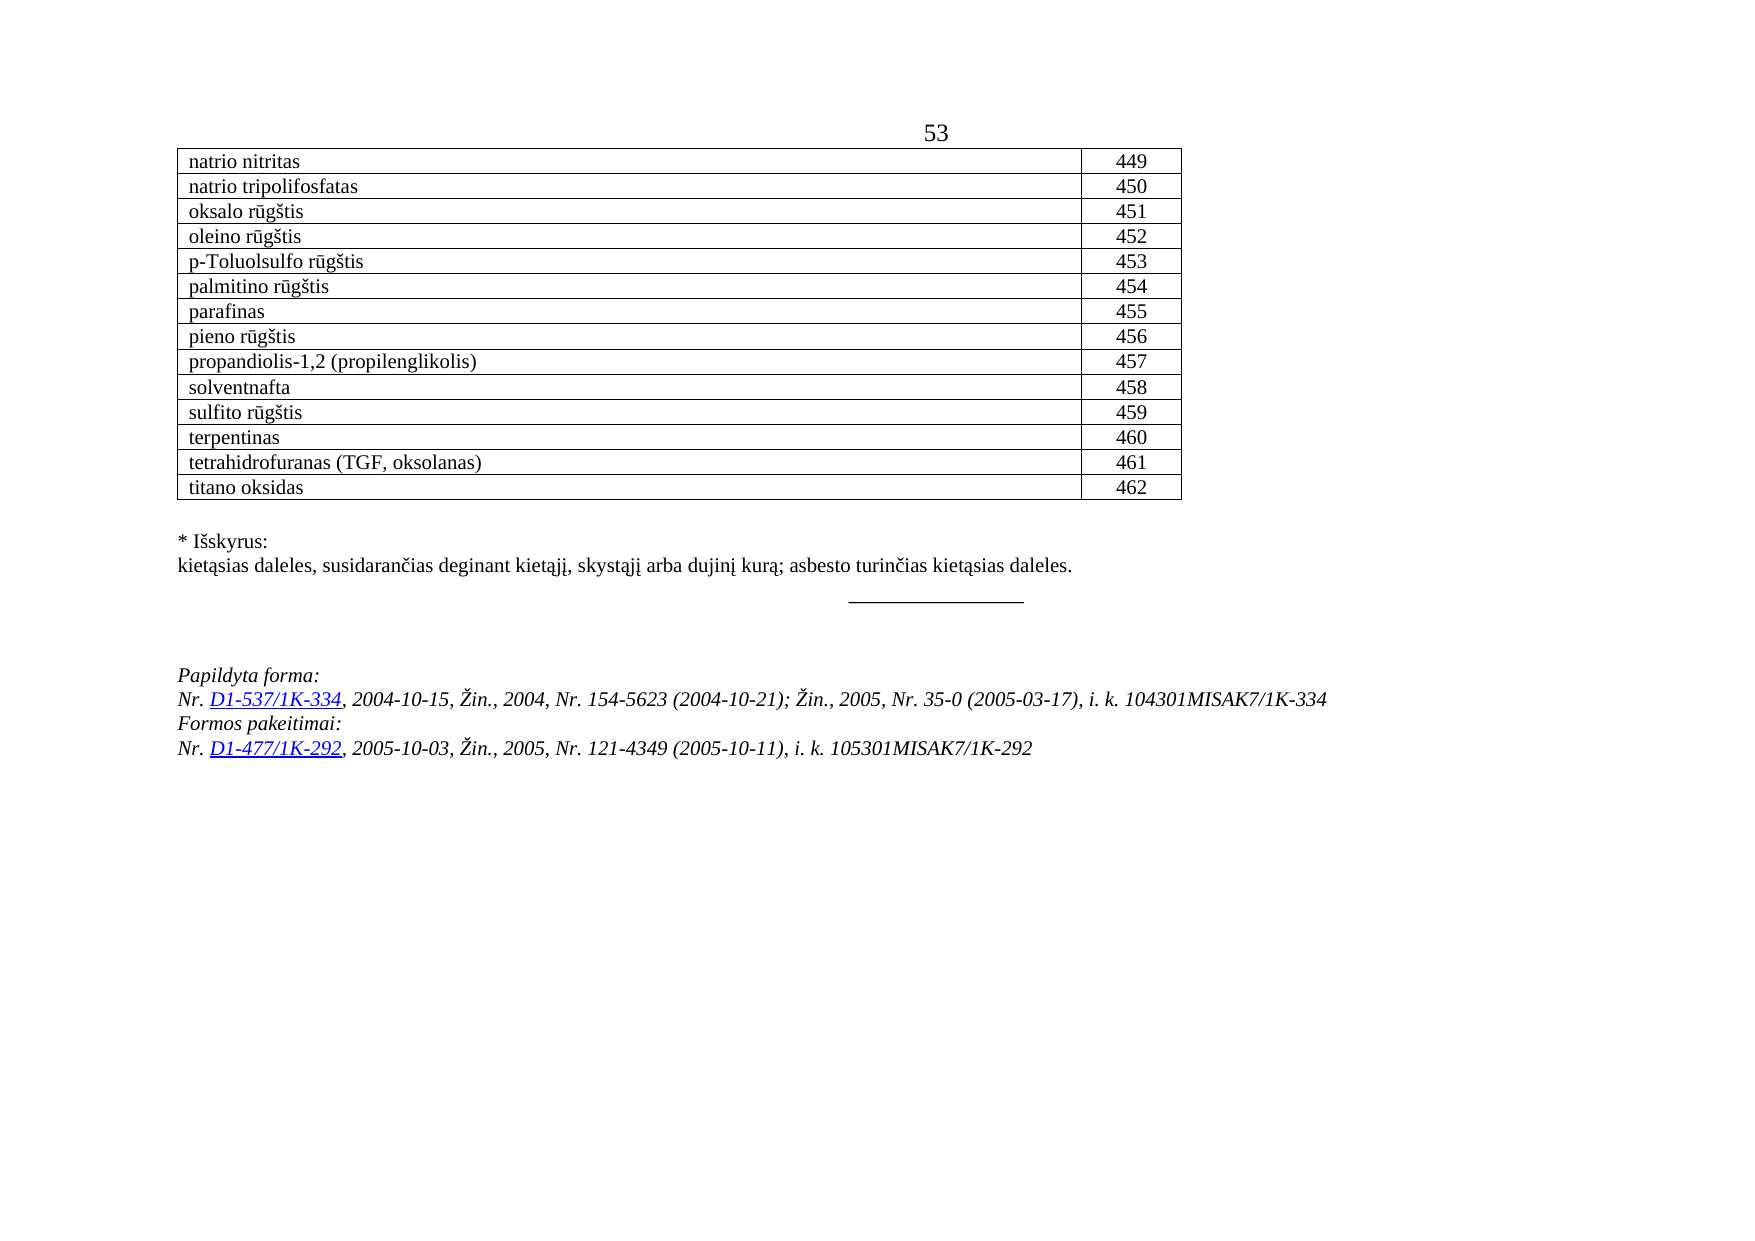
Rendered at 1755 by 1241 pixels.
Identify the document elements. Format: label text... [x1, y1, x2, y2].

table_cell 458 [1082, 375, 1181, 399]
table_cell 449 [1082, 149, 1181, 173]
text kietąsias daleles, susidarančias deginant kietąjį, skystąjį arba dujinį kurą; asbesto turinčias kietąsias daleles. [177, 553, 1695, 577]
table_cell tetrahidrofuranas (TGF, oksolanas) [178, 450, 1081, 474]
table_cell pieno rūgštis [178, 324, 1081, 348]
table_cell 453 [1082, 249, 1181, 273]
table_cell 454 [1082, 274, 1181, 298]
table_cell natrio tripolifosfatas [178, 174, 1081, 198]
table_cell 451 [1082, 199, 1181, 223]
text Papildyta forma: [177, 663, 1695, 687]
table_cell solventnafta [178, 375, 1081, 399]
table_cell natrio nitritas [178, 149, 1081, 173]
text * Išskyrus: [177, 529, 1695, 553]
table_cell 460 [1082, 425, 1181, 449]
text ______________ [177, 577, 1695, 606]
table_cell titano oksidas [178, 475, 1081, 499]
text Nr. D1-477/1K-292, 2005-10-03, Žin., 2005, Nr. 121-4349 (2005-10-11), i. k. 105301MISAK7/1K-292 [177, 735, 1695, 759]
table_cell terpentinas [178, 425, 1081, 449]
table_cell oleino rūgštis [178, 224, 1081, 248]
table_cell 450 [1082, 174, 1181, 198]
text Nr. D1-537/1K-334, 2004-10-15, Žin., 2004, Nr. 154-5623 (2004-10-21); Žin., 2005, Nr. 35-0 (2005-03-17), i. k. 104301MISAK7/1K-334 [177, 687, 1695, 711]
table_cell 461 [1082, 450, 1181, 474]
table_cell palmitino rūgštis [178, 274, 1081, 298]
table_cell p-Toluolsulfo rūgštis [178, 249, 1081, 273]
table_cell parafinas [178, 299, 1081, 323]
table_cell sulfito rūgštis [178, 400, 1081, 424]
table_cell 457 [1082, 350, 1181, 373]
table_cell 452 [1082, 224, 1181, 248]
text Formos pakeitimai: [177, 711, 1695, 735]
table_cell oksalo rūgštis [178, 199, 1081, 223]
table_cell 459 [1082, 400, 1181, 424]
table_cell 455 [1082, 299, 1181, 323]
table_cell 456 [1082, 324, 1181, 348]
table_cell 462 [1082, 475, 1181, 499]
table_cell propandiolis-1,2 (propilenglikolis) [178, 350, 1081, 373]
